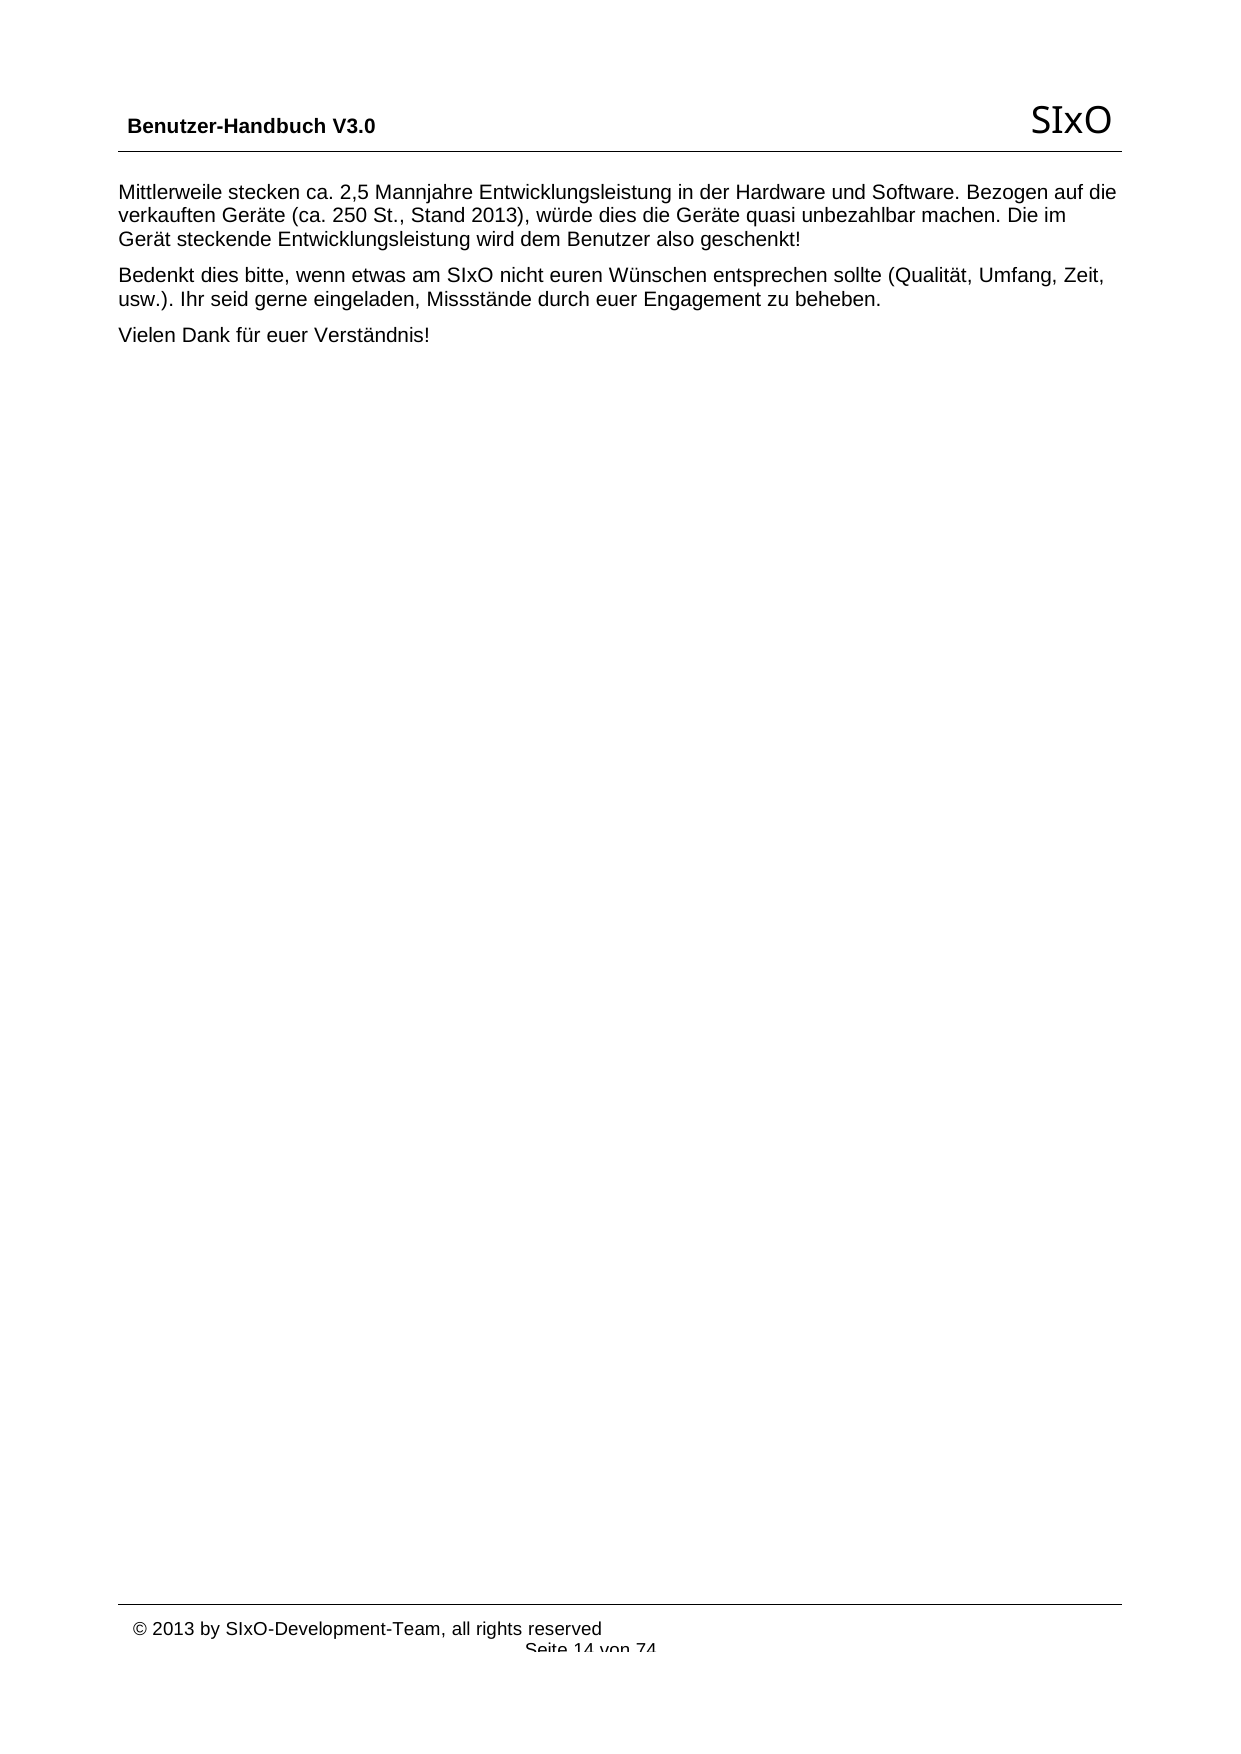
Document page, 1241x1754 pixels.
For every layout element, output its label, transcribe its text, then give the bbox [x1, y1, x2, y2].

text Vielen Dank für euer Verständnis! [118, 323, 1122, 347]
text Bedenkt dies bitte, wenn etwas am SIxO nicht euren Wünschen entsprechen sollte (Qualität, Umfang, Zeit, usw.). Ihr seid gerne eingeladen, Missstände durch euer Engagement zu beheben. [118, 263, 1122, 311]
text Mittlerweile stecken ca. 2,5 Mannjahre Entwicklungsleistung in der Hardware und Software. Bezogen auf die verkauften Geräte (ca. 250 St., Stand 2013), würde dies die Geräte quasi unbezahlbar machen. Die im Gerät steckende Entwicklungsleistung wird dem Benutzer also geschenkt! [118, 180, 1122, 251]
